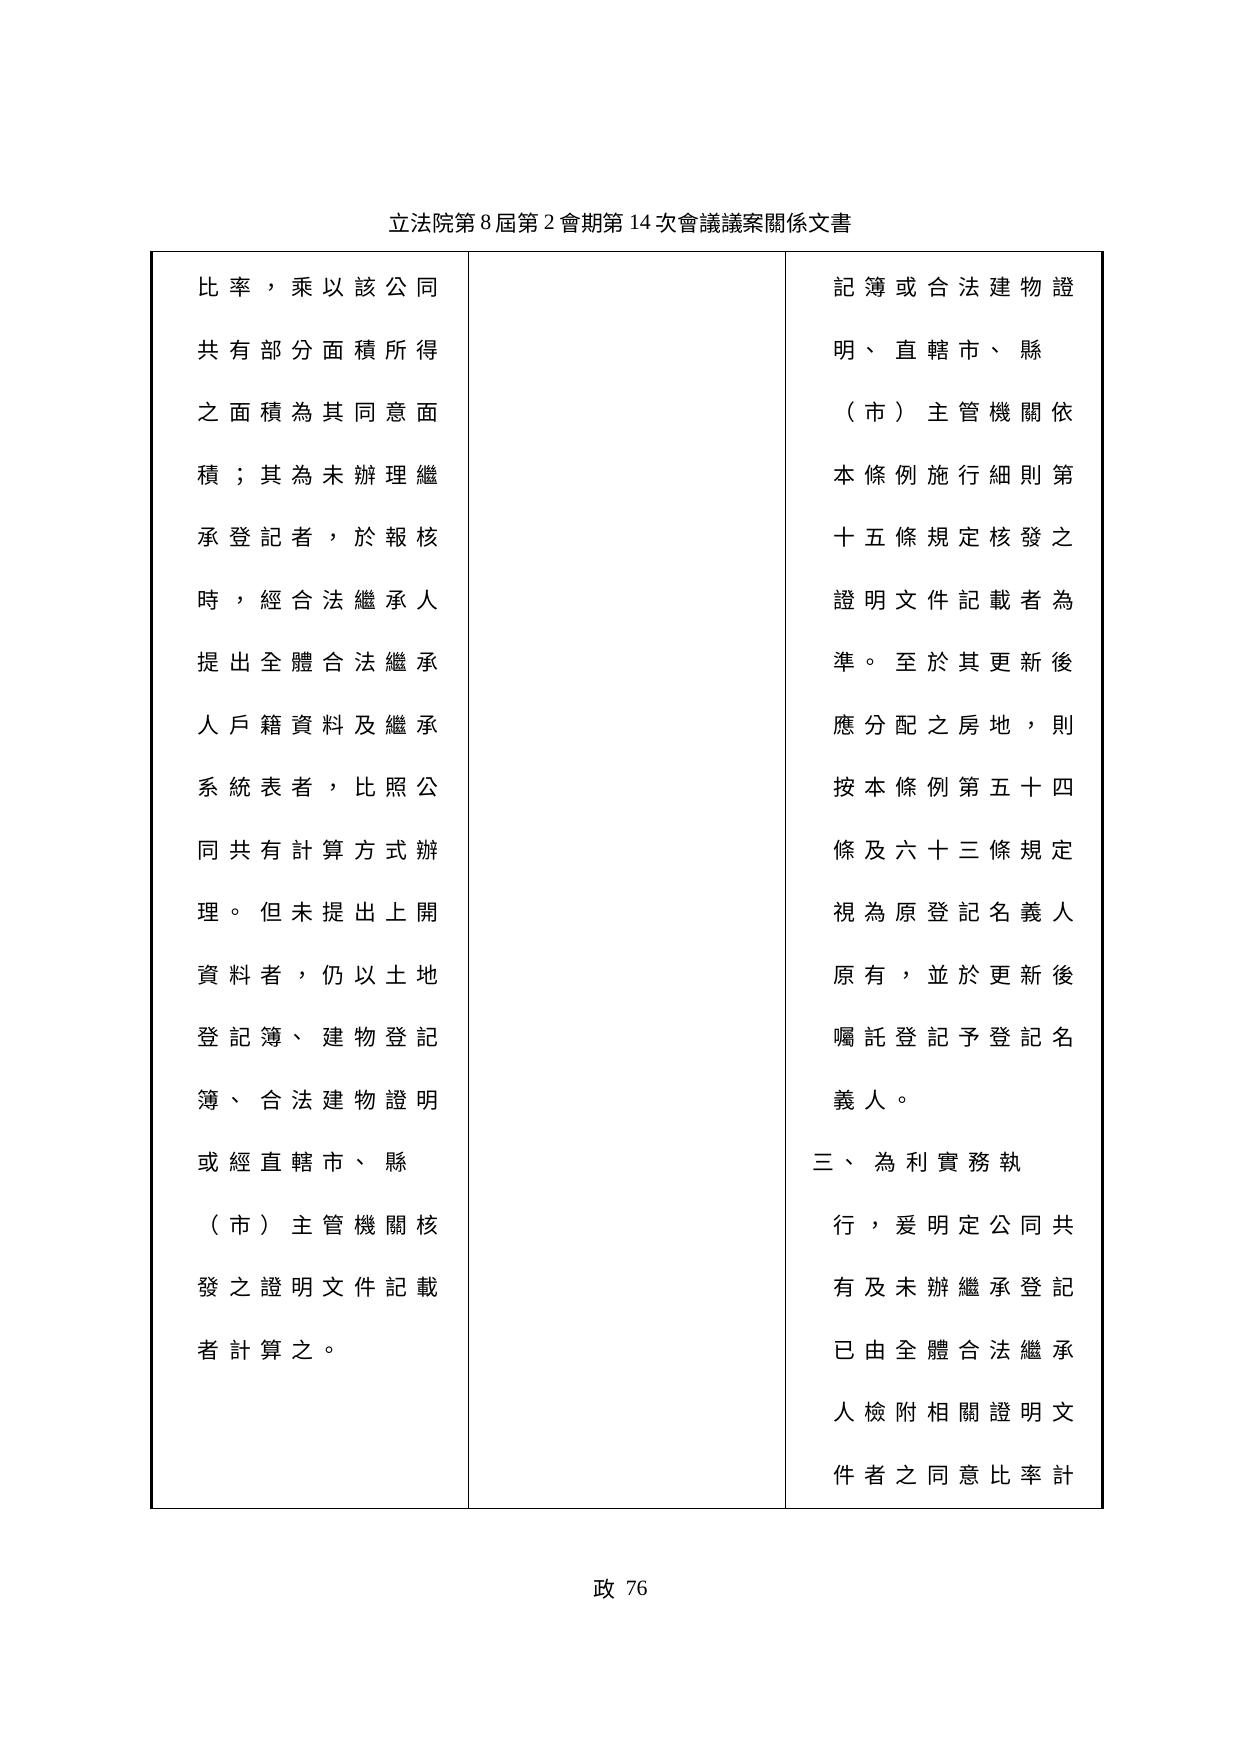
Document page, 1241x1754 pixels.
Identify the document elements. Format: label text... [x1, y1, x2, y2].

table_cell 記簿或合法建物證明、直轄市、縣（市）主管機關依本條例施行細則第十五條規定核發之證明文件記載者為準。至於其更新後應分配之房地，則按本條例第五十四條及六十三條規定視為原登記名義人原有，並於更新後囑託登記予登記名義人。 三、為利實務執行，爰明定公同共有及未辦繼承登記已由全體合法繼承人檢附相關證明文件者之同意比率計 [786, 252, 1101, 1508]
table_cell [469, 252, 785, 1508]
table_cell 比率，乘以該公同共有部分面積所得之面積為其同意面積；其為未辦理繼承登記者，於報核時，經合法繼承人提出全體合法繼承人戶籍資料及繼承系統表者，比照公同共有計算方式辦理。但未提出上開資料者，仍以土地登記簿、建物登記簿、合法建物證明或經直轄市、縣（市）主管機關核發之證明文件記載者計算之。 [153, 252, 468, 1508]
